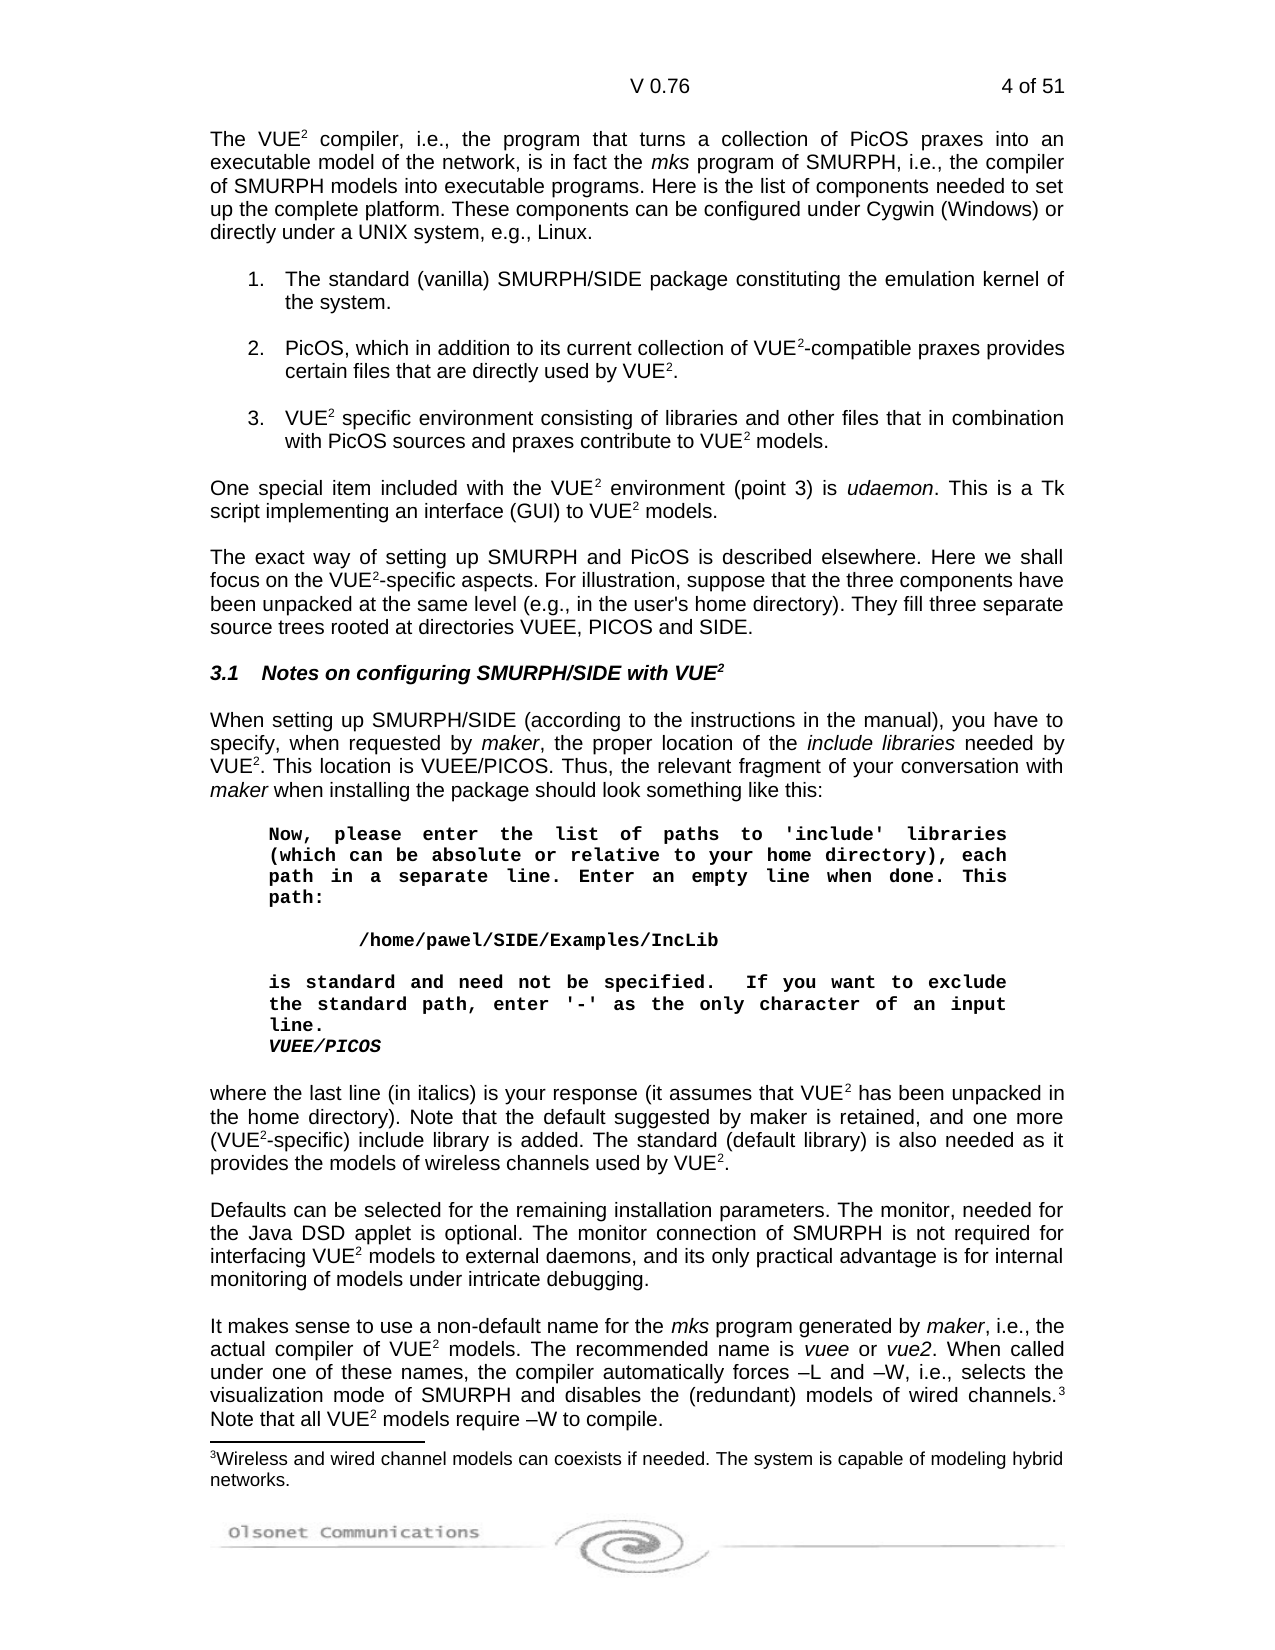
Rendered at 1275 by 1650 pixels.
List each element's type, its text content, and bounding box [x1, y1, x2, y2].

text One special item included with the VUE2 environment (point 3) is udaemon. This is a Tk script implementing an interface (GUI) to VUE2 models. [210, 476, 1065, 523]
text is standard and need not be specified. If you want to exclude the standard path, enter '-' as the only character of an input line. [268, 973, 1007, 1037]
text It makes sense to use a non-default name for the mks program generated by maker, i.e., the actual compiler of VUE2 models. The recommended name is vuee or vue2. When called under one of these names, the compiler automatically forces –L and –W, i.e., selects the visualization mode of SMURPH and disables the (redundant) models of wired channels. Note that all VUE2 models require –W to compile. [210, 1314, 1065, 1430]
list VUE2 specific environment consisting of libraries and other files that in combination with PicOS sources and praxes contribute to VUE2 models. [247, 406, 1065, 453]
text Defaults can be selected for the remaining installation parameters. The monitor, needed for the Java DSD applet is optional. The monitor connection of SMURPH is not required for interfacing VUE2 models to external daemons, and its only practical advantage is for internal monitoring of models under intricate debugging. [210, 1198, 1065, 1291]
text The VUE2 compiler, i.e., the program that turns a collection of PicOS praxes into an executable model of the network, is in fact the mks program of SMURPH, i.e., the compiler of SMURPH models into executable programs. Here is the list of components needed to set up the complete platform. These components can be configured under Cygwin (Windows) or directly under a UNIX system, e.g., Linux. [210, 128, 1065, 244]
list The standard (vanilla) SMURPH/SIDE package constituting the emulation kernel of the system. [247, 267, 1065, 313]
text where the last line (in italics) is your response (it assumes that VUE2 has been unpacked in the home directory). Note that the default suggested by maker is retained, and one more (VUE2-specific) include library is added. The standard (default library) is also needed as it provides the models of wireless channels used by VUE2. [210, 1082, 1065, 1175]
list PicOS, which in addition to its current collection of VUE2-compatible praxes provides certain files that are directly used by VUE2. [247, 337, 1065, 383]
text The exact way of setting up SMURPH and PicOS is described elsewhere. Here we shall focus on the VUE2-specific aspects. For illustration, suppose that the three components have been unpacked at the same level (e.g., in the user's home directory). They fill three separate source trees rooted at directories VUEE, PICOS and SIDE. [210, 546, 1065, 639]
subtitle Notes on configuring SMURPH/SIDE with VUE2 [210, 662, 1065, 685]
picture [210, 1504, 1065, 1596]
text VUEE/PICOS [268, 1037, 1007, 1058]
text Now, please enter the list of paths to 'include' libraries (which can be absolute or relative to your home directory), each path in a separate line. Enter an empty line when done. This path: [268, 824, 1007, 909]
text When setting up SMURPH/SIDE (according to the instructions in the manual), you have to specify, when requested by maker, the proper location of the include libraries needed by VUE2. This location is VUEE/PICOS. Thus, the relevant fragment of your conversation with maker when installing the package should look something like this: [210, 708, 1065, 801]
text /home/pawel/SIDE/Examples/IncLib [268, 931, 1007, 952]
text Wireless and wired channel models can coexists if needed. The system is capable of modeling hybrid networks. [210, 1448, 1065, 1490]
